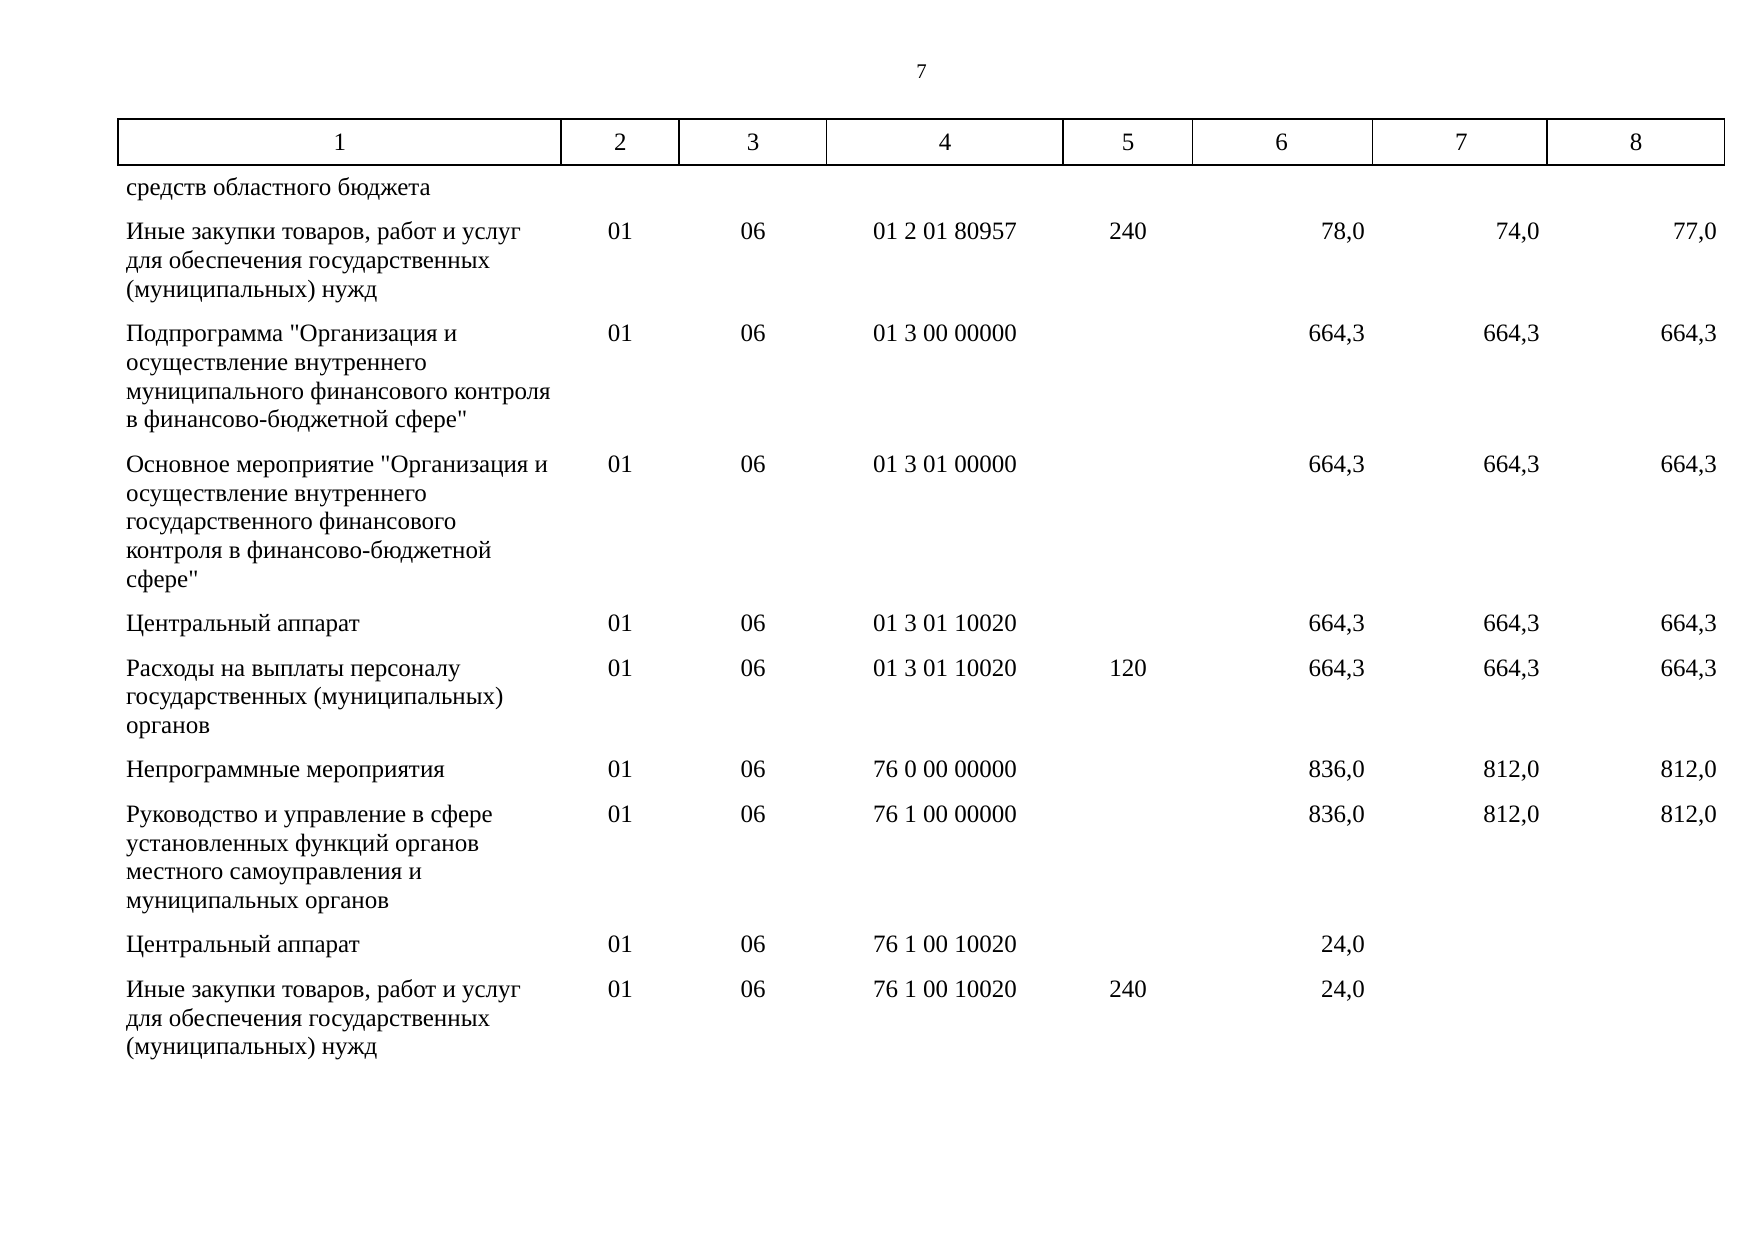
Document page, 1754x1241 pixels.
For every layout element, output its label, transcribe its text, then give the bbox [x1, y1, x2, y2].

table_cell 01 2 01 80957 [827, 209, 1063, 310]
table_cell 664,3 [1372, 310, 1547, 441]
table_header 4 [835, 128, 1055, 156]
table_cell 01 [561, 747, 679, 791]
table_cell Иные закупки товаров, работ и услуг для обеспечения государственных (муниципальных) нужд [118, 966, 561, 1068]
table_header 7 [1380, 128, 1542, 156]
table_cell 836,0 [1193, 747, 1372, 791]
table_cell [1193, 166, 1372, 208]
table_cell Центральный аппарат [118, 922, 561, 966]
table_cell 06 [679, 966, 827, 1068]
table_cell 664,3 [1547, 310, 1724, 441]
table_cell Центральный аппарат [118, 600, 561, 645]
table_cell 240 [1063, 966, 1193, 1068]
table_cell 664,3 [1372, 600, 1547, 645]
table_header [827, 120, 1062, 164]
table_cell 06 [679, 441, 827, 600]
table_cell [1063, 922, 1193, 966]
table_cell [561, 166, 679, 208]
table_cell [679, 166, 827, 208]
table_cell 76 1 00 10020 [827, 922, 1063, 966]
table_header [1064, 120, 1192, 164]
table_cell 664,3 [1372, 645, 1547, 747]
table_header 3 [687, 128, 819, 156]
table_cell 664,3 [1193, 645, 1372, 747]
table_cell 01 [561, 966, 679, 1068]
table_cell [1063, 747, 1193, 791]
table_cell 77,0 [1547, 209, 1724, 310]
table_cell средств областного бюджета [118, 166, 561, 208]
table_cell 06 [679, 310, 827, 441]
table_cell 24,0 [1193, 922, 1372, 966]
table_header [1193, 120, 1372, 164]
table_cell 01 3 00 00000 [827, 310, 1063, 441]
table_cell 812,0 [1547, 791, 1724, 922]
table_cell 06 [679, 922, 827, 966]
table_cell Руководство и управление в сфере установленных функций органов местного самоуправления и муниципальных органов [118, 791, 561, 922]
table_cell Непрограммные мероприятия [118, 747, 561, 791]
table_cell 06 [679, 791, 827, 922]
table_cell 664,3 [1193, 600, 1372, 645]
table_header 8 [1555, 128, 1716, 156]
table_cell 76 1 00 00000 [827, 791, 1063, 922]
table_cell 664,3 [1193, 310, 1372, 441]
table_cell 76 0 00 00000 [827, 747, 1063, 791]
table_cell [1372, 166, 1547, 208]
table_header 5 [1071, 128, 1185, 156]
table_cell 06 [679, 645, 827, 747]
table_cell 78,0 [1193, 209, 1372, 310]
table_cell 06 [679, 209, 827, 310]
table_cell 664,3 [1372, 441, 1547, 600]
table_cell [1063, 600, 1193, 645]
table_header [1373, 120, 1546, 164]
table_header [680, 120, 826, 164]
table_cell 812,0 [1372, 791, 1547, 922]
table_header [562, 120, 678, 164]
table_cell 664,3 [1547, 441, 1724, 600]
table_header [119, 120, 560, 164]
table_cell 01 [561, 645, 679, 747]
table_cell Подпрограмма "Организация и осуществление внутреннего муниципального финансового контроля в финансово-бюджетной сфере" [118, 310, 561, 441]
table_cell 812,0 [1372, 747, 1547, 791]
table_cell 01 3 01 10020 [827, 645, 1063, 747]
table_cell 01 [561, 922, 679, 966]
table_cell [827, 166, 1063, 208]
table_header 1 [126, 128, 553, 156]
table_cell 664,3 [1547, 645, 1724, 747]
table_cell [1063, 310, 1193, 441]
table_cell 01 3 01 10020 [827, 600, 1063, 645]
table_cell 74,0 [1372, 209, 1547, 310]
table_cell 01 [561, 209, 679, 310]
table_cell 01 [561, 310, 679, 441]
table_cell 01 3 01 00000 [827, 441, 1063, 600]
table_cell Иные закупки товаров, работ и услуг для обеспечения государственных (муниципальных) нужд [118, 209, 561, 310]
table_cell 01 [561, 600, 679, 645]
table_header 6 [1201, 128, 1362, 156]
table_cell [1547, 966, 1724, 1068]
table_cell 664,3 [1547, 600, 1724, 645]
table_cell Основное мероприятие "Организация и осуществление внутреннего государственного финансового контроля в финансово-бюджетной сфере" [118, 441, 561, 600]
table_cell 01 [561, 791, 679, 922]
table_cell 664,3 [1193, 441, 1372, 600]
table_cell 120 [1063, 645, 1193, 747]
table_header [1548, 120, 1724, 164]
table_cell 76 1 00 10020 [827, 966, 1063, 1068]
table_cell 06 [679, 600, 827, 645]
table_cell 836,0 [1193, 791, 1372, 922]
table_cell [1372, 922, 1547, 966]
table_cell 06 [679, 747, 827, 791]
table_cell [1547, 922, 1724, 966]
table_header 2 [569, 128, 671, 156]
table_cell 240 [1063, 209, 1193, 310]
table_cell [1372, 966, 1547, 1068]
table_cell [1063, 166, 1193, 208]
table_cell [1063, 791, 1193, 922]
table_cell 812,0 [1547, 747, 1724, 791]
table_cell [1547, 166, 1724, 208]
table_cell [1063, 441, 1193, 600]
table_cell 24,0 [1193, 966, 1372, 1068]
table_cell Расходы на выплаты персоналу государственных (муниципальных) органов [118, 645, 561, 747]
table_cell 01 [561, 441, 679, 600]
